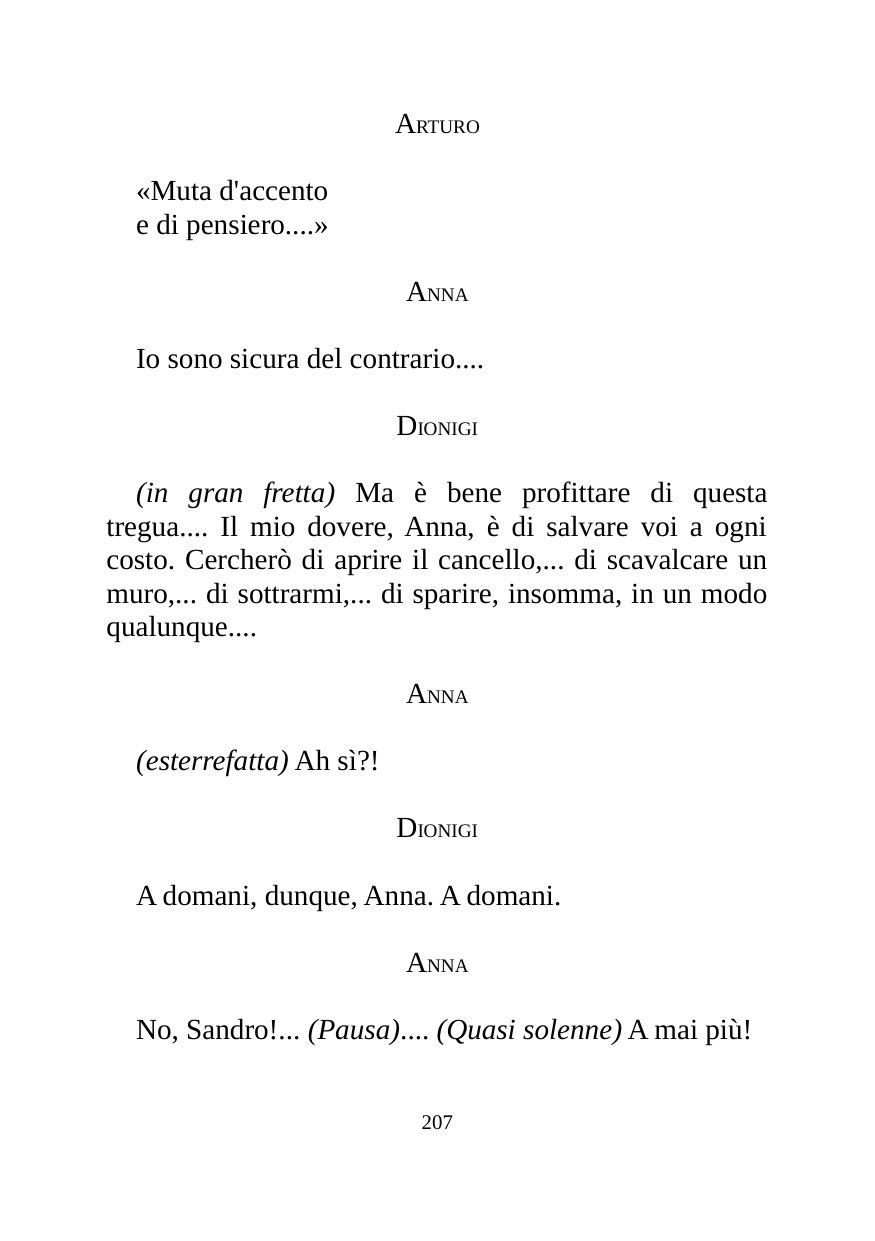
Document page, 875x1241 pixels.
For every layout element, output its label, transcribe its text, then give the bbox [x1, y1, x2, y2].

text Anna [106, 945, 768, 978]
text Dionigi [106, 408, 768, 442]
text Anna [106, 676, 768, 710]
text e di pensiero....» [106, 207, 768, 240]
text (esterrefatta) Ah sì?! [106, 743, 768, 777]
text Arturo [106, 106, 768, 140]
text «Muta d'accento [106, 173, 768, 207]
text Dionigi [106, 811, 768, 844]
text No, Sandro!... (Pausa).... (Quasi solenne) A mai più! [106, 1012, 768, 1045]
text Io sono sicura del contrario.... [106, 341, 768, 374]
text A domani, dunque, Anna. A domani. [106, 878, 768, 911]
text Anna [106, 274, 768, 307]
text (in gran fretta) Ma è bene profittare di questa tregua.... Il mio dovere, Anna, è di salvare voi a ogni costo. Cercherò di aprire il cancello,... di scavalcare un muro,... di sottrarmi,... di sparire, insomma, in un modo qualunque.... [106, 475, 768, 643]
